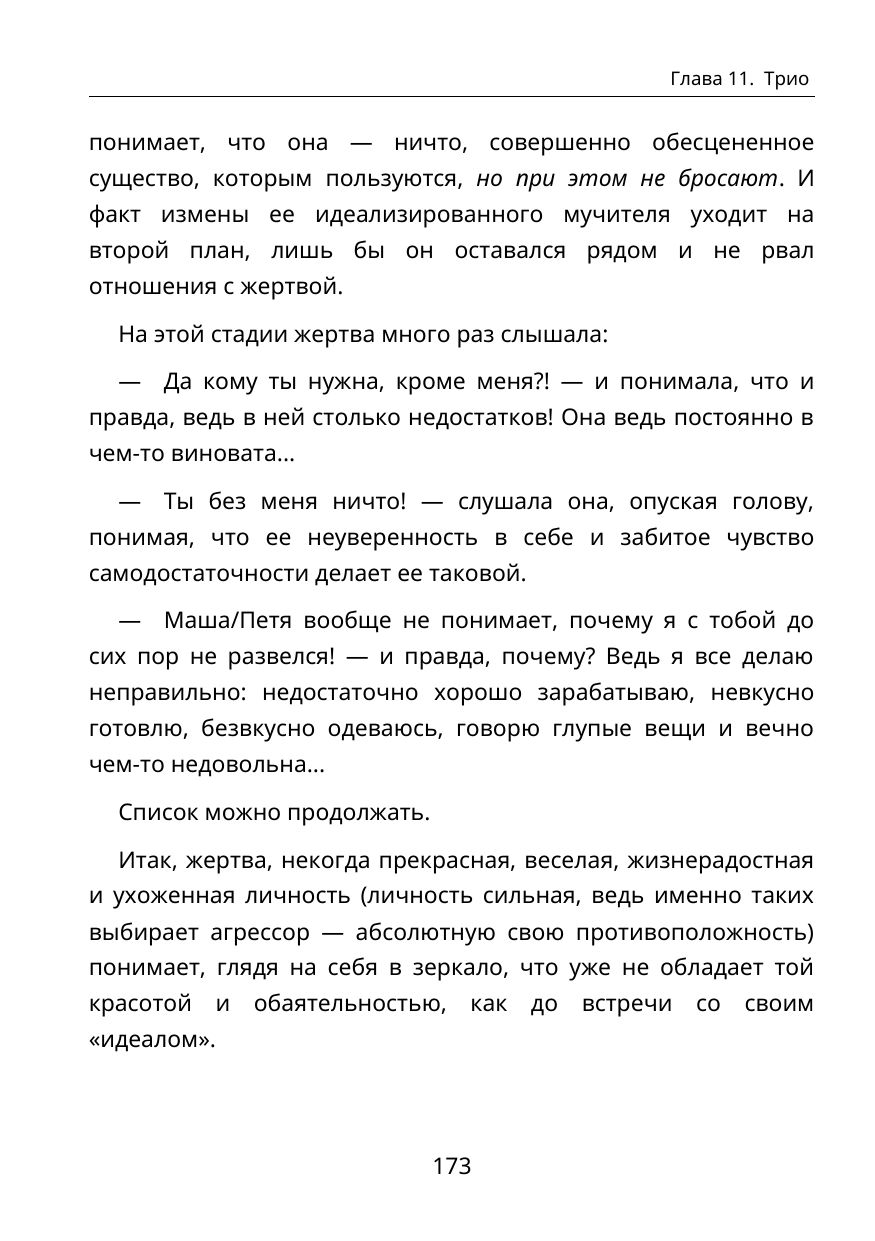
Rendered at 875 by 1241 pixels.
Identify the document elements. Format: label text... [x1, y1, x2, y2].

text На этой стадии жертва много раз слышала: [88, 317, 815, 349]
text понимает, что она — ничто, совершенно обесцененное существо, которым пользуются, но при этом не бросают. И факт измены ее идеализированного мучителя уходит на второй план, лишь бы он оставался рядом и не рвал отношения с жертвой. [88, 126, 815, 301]
text Список можно продолжать. [88, 796, 815, 827]
list Маша/Петя вообще не понимает, почему я с тобой до сих пор не развелся! — и правда, почему? Ведь я все делаю неправильно: недостаточно хорошо зарабатываю, невкусно готовлю, безвкусно одеваюсь, говорю глупые вещи и вечно чем-то недовольна... [88, 604, 815, 779]
list Да кому ты нужна, кроме меня?! — и понимала, что и правда, ведь в ней столько недостатков! Она ведь постоянно в чем-то виновата... [88, 365, 815, 468]
text Итак, жертва, некогда прекрасная, веселая, жизнерадостная и ухоженная личность (личность сильная, ведь именно таких выбирает агрессор — абсолютную свою противоположность) понимает, глядя на себя в зеркало, что уже не обладает той красотой и обаятельностью, как до встречи со своим «идеалом». [88, 843, 815, 1054]
list Ты без меня ничто! — слушала она, опуская голову, понимая, что ее неуверенность в себе и забитое чувство самодостаточности делает ее таковой. [88, 485, 815, 588]
